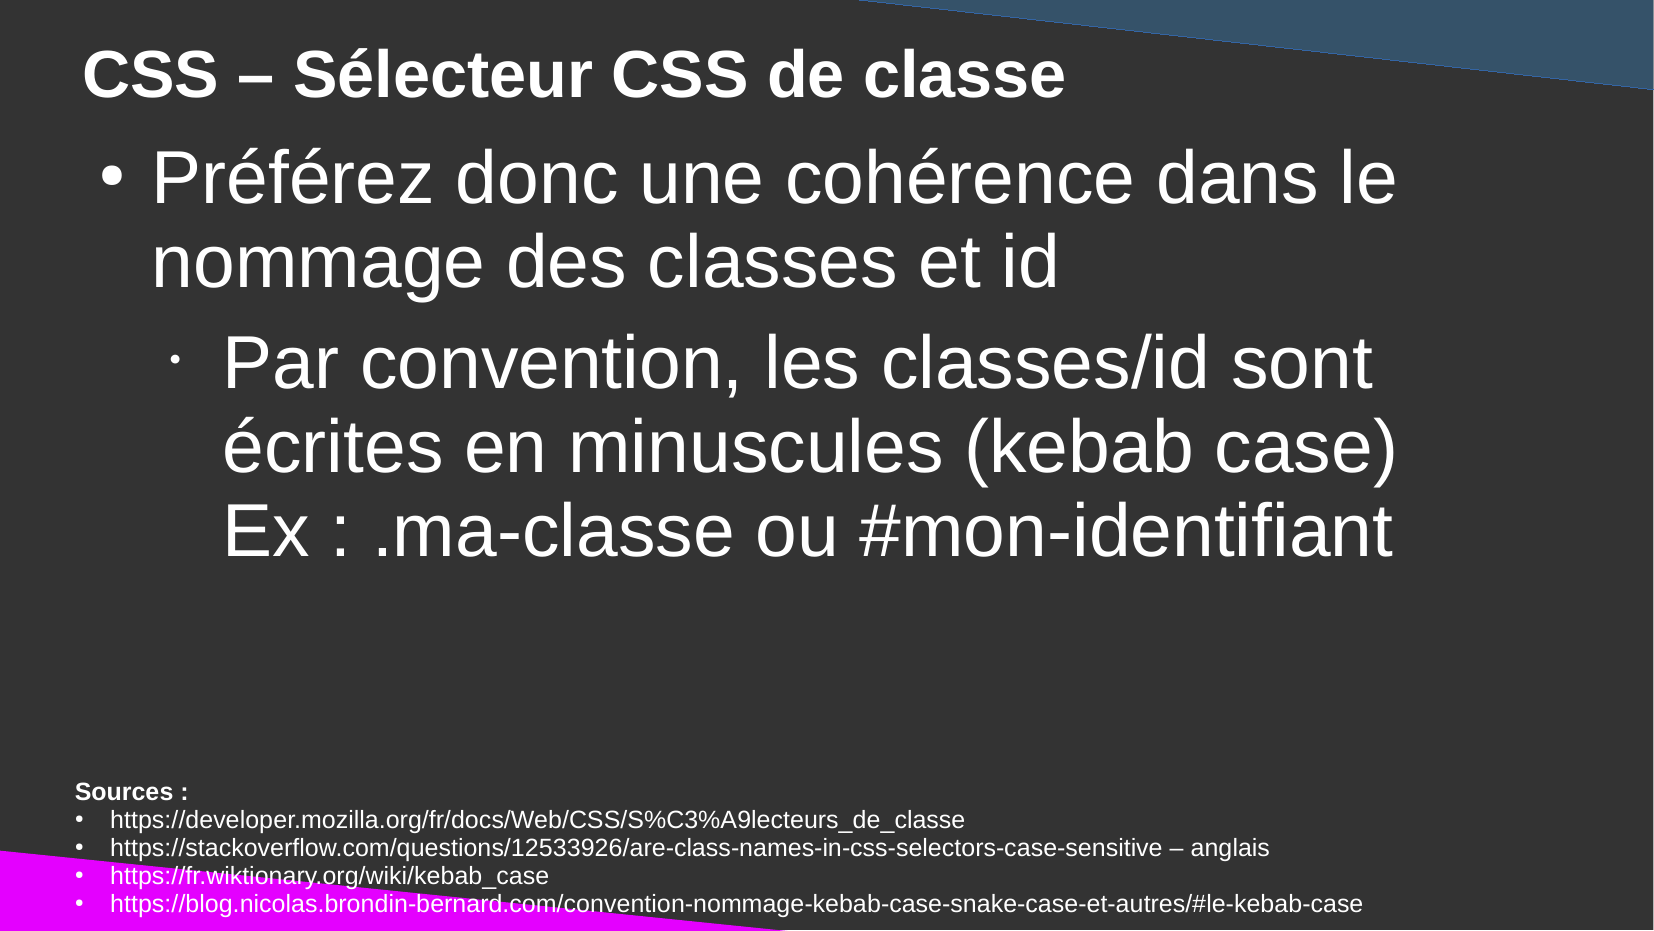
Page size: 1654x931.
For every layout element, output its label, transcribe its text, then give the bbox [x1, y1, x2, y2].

text_box Sources : https://developer.mozilla.org/fr/docs/Web/CSS/S%C3%A9lecteurs_de_classe https://stackoverflow.com/questions/12533926/are-class-names-in-css-selectors-case-sensitive – anglais https://fr.wiktionary.org/wiki/kebab_case https://blog.nicolas.brondin-bernard.com/convention-nommage-kebab-case-snake-case-et-autres/#le-kebab-case [60, 770, 1546, 926]
text_box [0, 850, 788, 931]
title CSS – Sélecteur CSS de classe [82, 37, 1571, 114]
text_box [859, 0, 1654, 90]
list Préférez donc une cohérence dans le nommage des classes et id Par convention, les classes/id sont écrites en minuscules (kebab case) Ex : .ma-classe ou #mon-identifiant [80, 135, 1605, 662]
